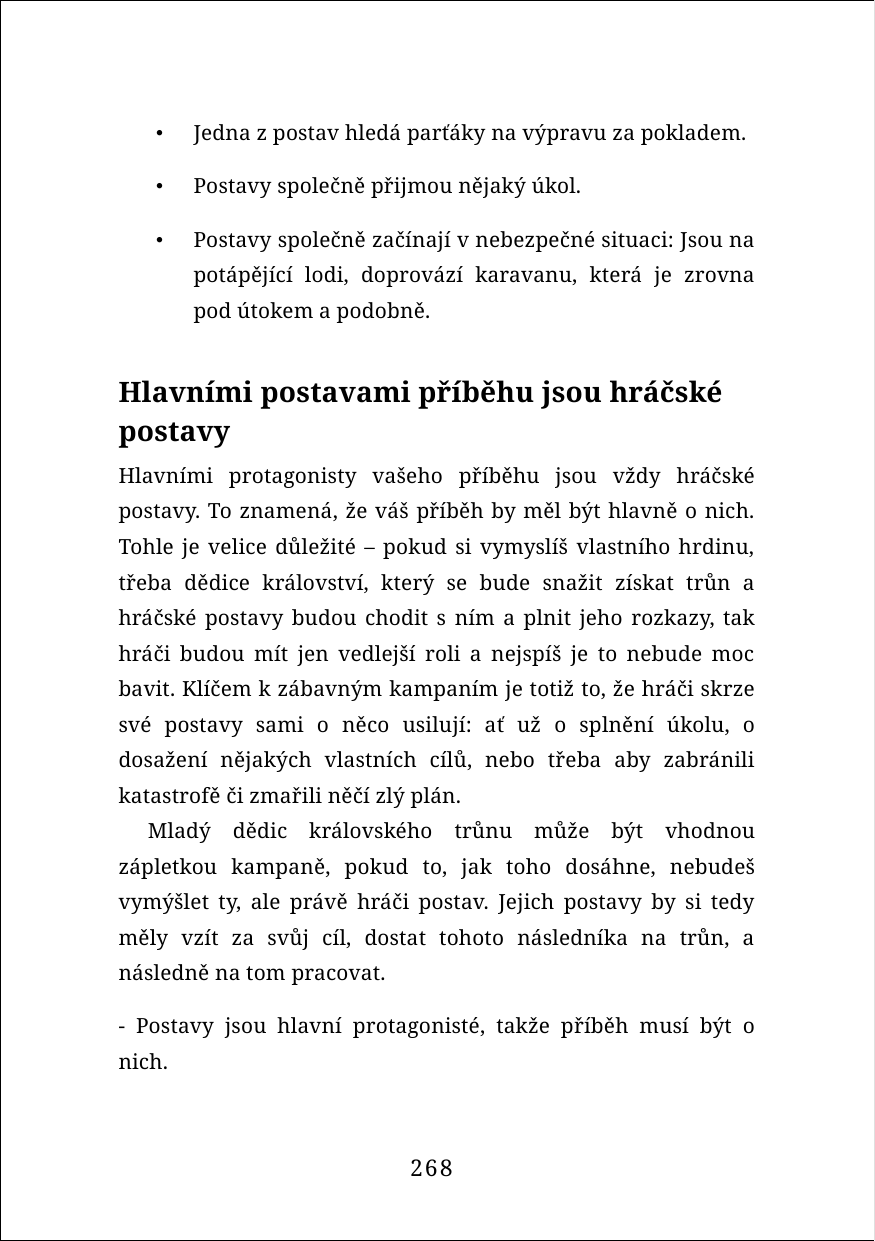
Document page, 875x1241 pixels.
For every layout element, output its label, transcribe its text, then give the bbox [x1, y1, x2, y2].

list Postavy společně přijmou nějaký úkol. [156, 171, 756, 200]
text Hlavními protagonisty vašeho příběhu jsou vždy hráčské postavy. To znamená, že váš příběh by měl být hlavně o nich. Tohle je velice důležité – pokud si vymyslíš vlastního hrdinu, třeba dědice království, který se bude snažit získat trůn a hráčské postavy budou chodit s ním a plnit jeho rozkazy, tak hráči budou mít jen vedlejší roli a nejspíš je to nebude moc bavit. Klíčem k zábavným kampaním je totiž to, že hráči skrze své postavy sami o něco usilují: ať už o splnění úkolu, o dosažení nějakých vlastních cílů, nebo třeba aby zabránili katastrofě či zmařili něčí zlý plán. Mladý dědic královského trůnu může být vhodnou zápletkou kampaně, pokud to, jak toho dosáhne, nebudeš vymýšlet ty, ale právě hráči postav. Jejich postavy by si tedy měly vzít za svůj cíl, dostat tohoto následníka na trůn, a následně na tom pracovat. [118, 461, 756, 987]
subtitle Hlavními postavami příběhu jsou hráčské postavy [118, 373, 756, 449]
list Jedna z postav hledá parťáky na výpravu za pokladem. [156, 118, 756, 147]
text - Postavy jsou hlavní protagonisté, takže příběh musí být o nich. [118, 1012, 756, 1076]
list Postavy společně začínají v nebezpečné situaci: Jsou na potápějící lodi, doprovází karavanu, která je zrovna pod útokem a podobně. [156, 225, 756, 324]
